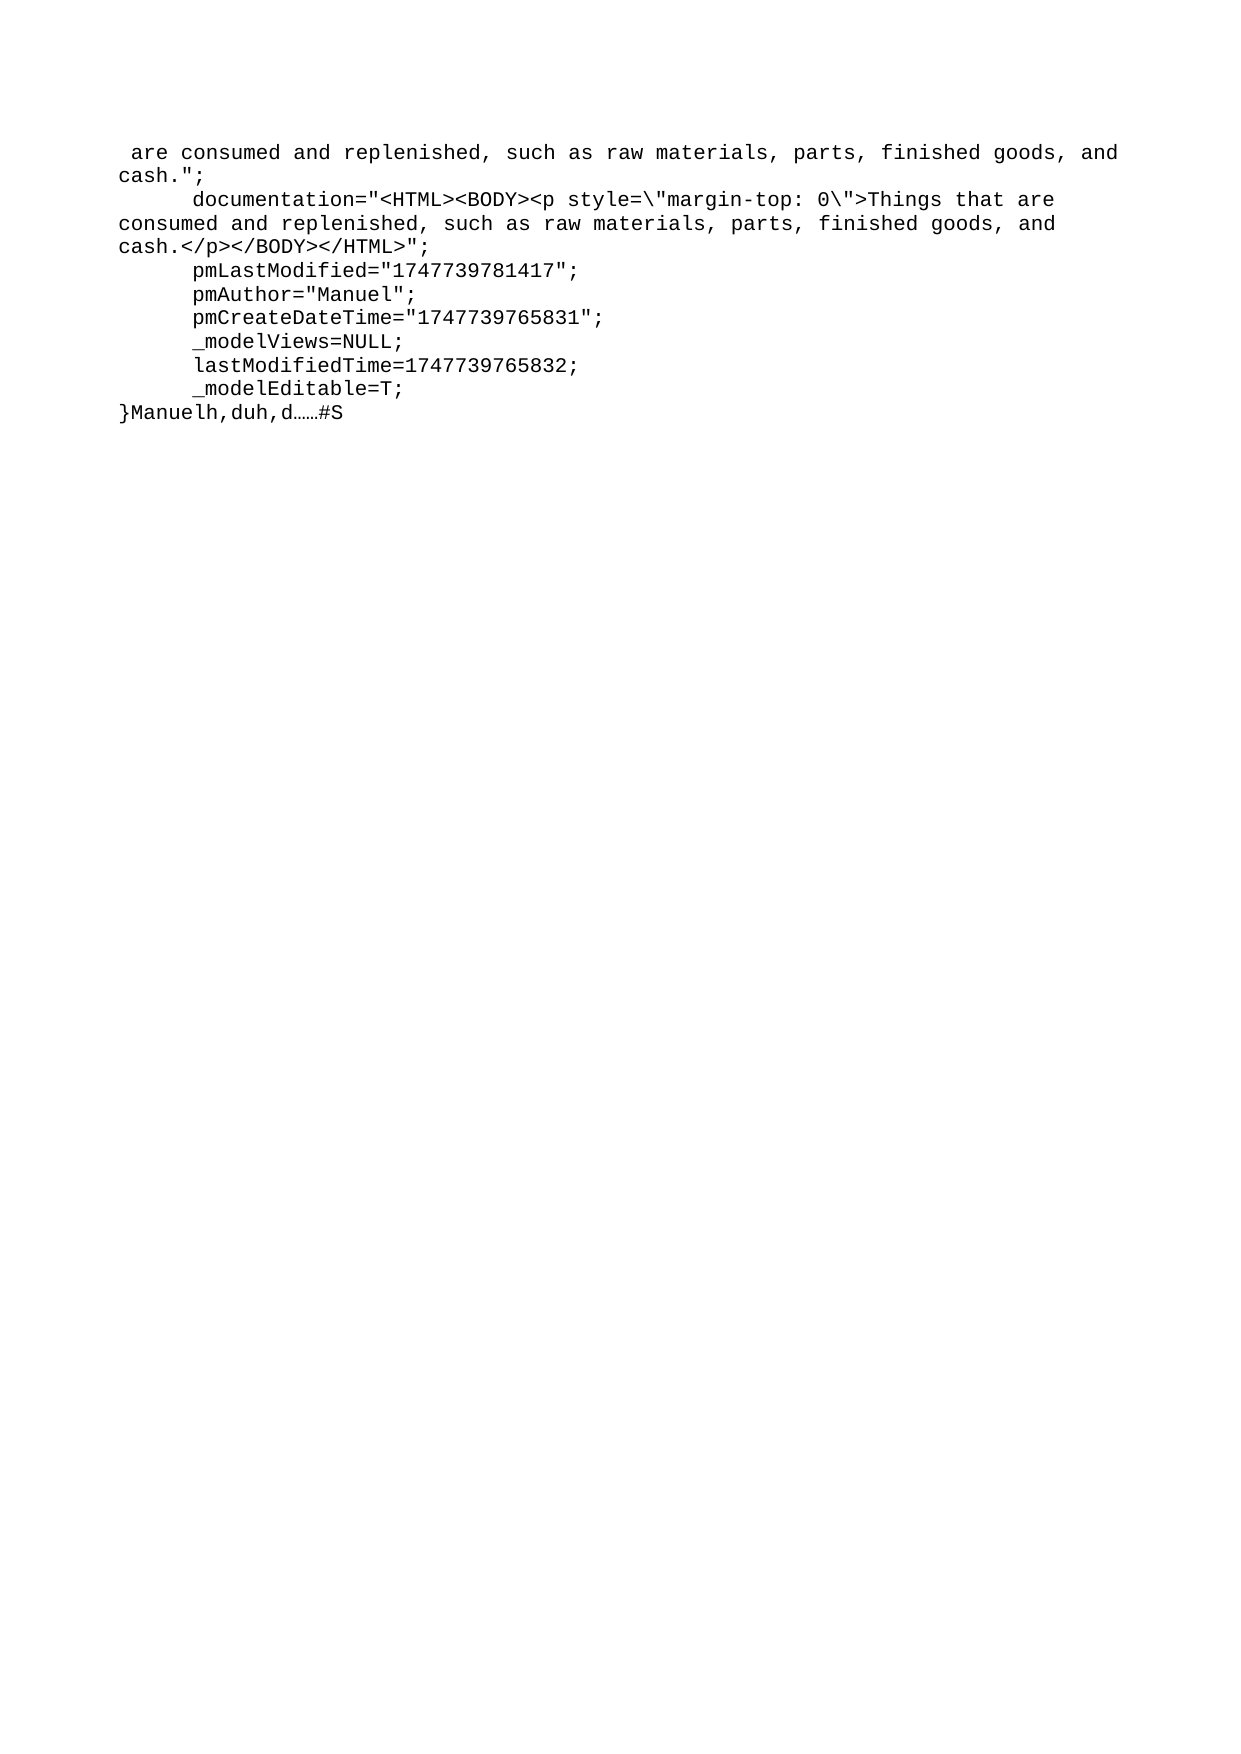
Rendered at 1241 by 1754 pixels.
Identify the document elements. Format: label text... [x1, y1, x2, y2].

text are consumed and replenished, such as raw materials, parts, finished goods, and cash."; documentation="<HTML><BODY><p style=\"margin-top: 0\">Things that are consumed and replenished, such as raw materials, parts, finished goods, and cash.</p></BODY></HTML>"; pmLastModified="1747739781417"; pmAuthor="Manuel"; pmCreateDateTime="1747739765831"; _modelViews=NULL; lastModifiedTime=1747739765832; _modelEditable=T; }Manuelh,duh,d……#S [118, 142, 1122, 426]
